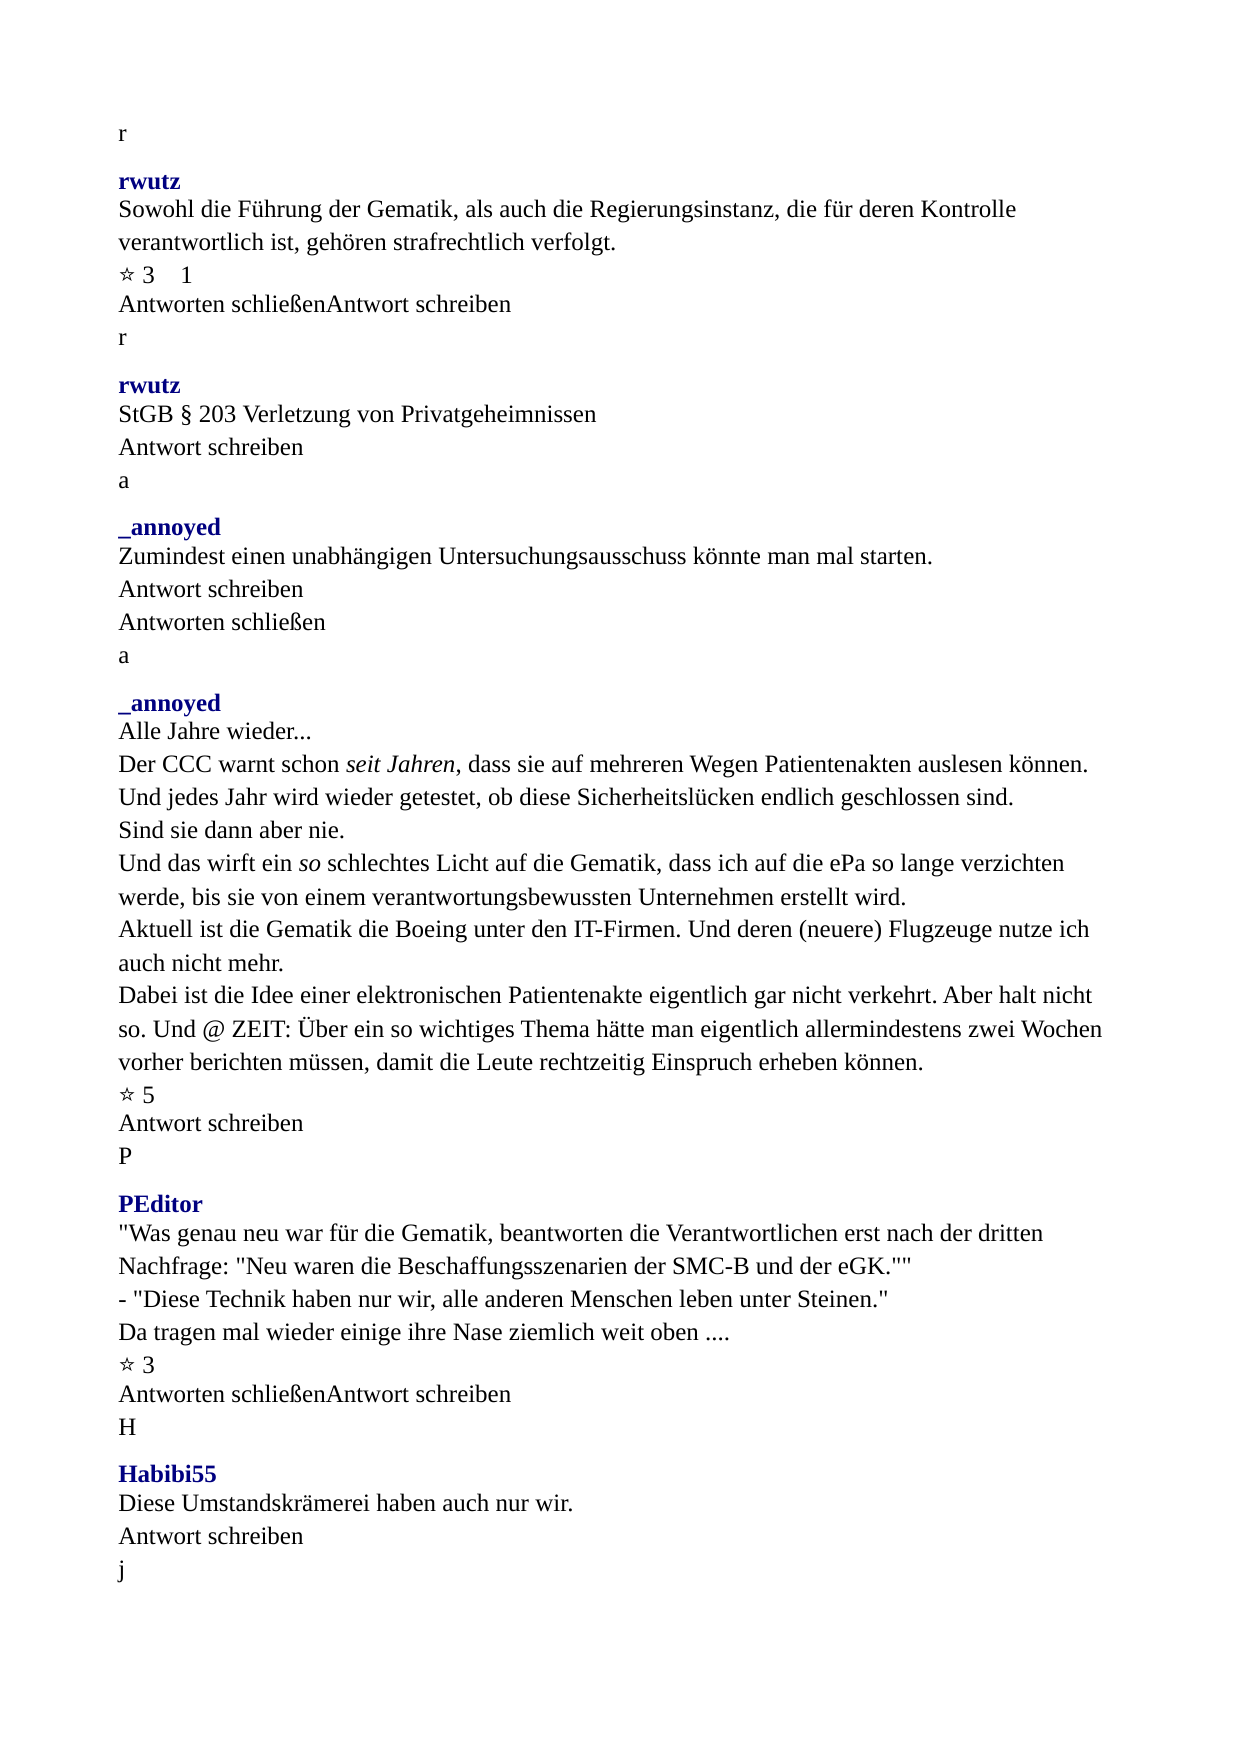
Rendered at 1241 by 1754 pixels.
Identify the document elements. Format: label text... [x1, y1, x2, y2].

text StGB § 203 Verletzung von Privatgeheimnissen [118, 399, 1122, 427]
text Dabei ist die Idee einer elektronischen Patientenakte eigentlich gar nicht verkehrt. Aber halt nicht so. Und @ ZEIT: Über ein so wichtiges Thema hätte man eigentlich allermindestens zwei Wochen vorher berichten müssen, damit die Leute rechtzeitig Einspruch erheben können. [118, 981, 1122, 1075]
text "Was genau neu war für die Gematik, beantworten die Verantwortlichen erst nach der dritten Nachfrage: "Neu waren die Beschaffungsszenarien der SMC-B und der eGK."" [118, 1218, 1122, 1279]
subtitle PEditor [118, 1189, 1122, 1218]
subtitle _annoyed [118, 688, 1122, 716]
text ⭐️ 3 [118, 1350, 1122, 1379]
text - "Diese Technik haben nur wir, alle anderen Menschen leben unter Steinen." [118, 1284, 1122, 1313]
subtitle rwutz [118, 166, 1122, 194]
text r [118, 118, 1122, 147]
text a [118, 465, 1122, 493]
text Und das wirft ein so schlechtes Licht auf die Gematik, dass ich auf die ePa so lange verzichten werde, bis sie von einem verantwortungsbewussten Unternehmen erstellt wird. [118, 848, 1122, 910]
subtitle rwutz [118, 370, 1122, 399]
text Antwort schreiben [118, 574, 1122, 603]
text j [118, 1554, 1122, 1583]
text Zumindest einen unabhängigen Untersuchungsausschuss könnte man mal starten. [118, 541, 1122, 570]
text ⭐️ 3🤨 1 [118, 261, 1122, 289]
text Antwort schreiben [118, 432, 1122, 460]
text Sind sie dann aber nie. [118, 816, 1122, 844]
text r [118, 322, 1122, 351]
text ⭐️ 5 [118, 1080, 1122, 1108]
text Diese Umstandskrämerei haben auch nur wir. [118, 1488, 1122, 1517]
text P [118, 1141, 1122, 1170]
text Antworten schließen [118, 607, 1122, 636]
text Sowohl die Führung der Gematik, als auch die Regierungsinstanz, die für deren Kontrolle verantwortlich ist, gehören strafrechtlich verfolgt. [118, 194, 1122, 256]
text Der CCC warnt schon seit Jahren, dass sie auf mehreren Wegen Patientenakten auslesen können. Und jedes Jahr wird wieder getestet, ob diese Sicherheitslücken endlich geschlossen sind. [118, 749, 1122, 811]
text Aktuell ist die Gematik die Boeing unter den IT-Firmen. Und deren (neuere) Flugzeuge nutze ich auch nicht mehr. [118, 914, 1122, 976]
subtitle _annoyed [118, 512, 1122, 541]
text Antwort schreiben [118, 1108, 1122, 1137]
text a [118, 640, 1122, 669]
text Antwort schreiben [118, 1521, 1122, 1550]
text H [118, 1412, 1122, 1440]
text Antworten schließenAntwort schreiben [118, 1379, 1122, 1407]
text Da tragen mal wieder einige ihre Nase ziemlich weit oben .... [118, 1317, 1122, 1346]
text Antworten schließenAntwort schreiben [118, 289, 1122, 318]
text Alle Jahre wieder... [118, 716, 1122, 745]
subtitle Habibi55 [118, 1459, 1122, 1488]
